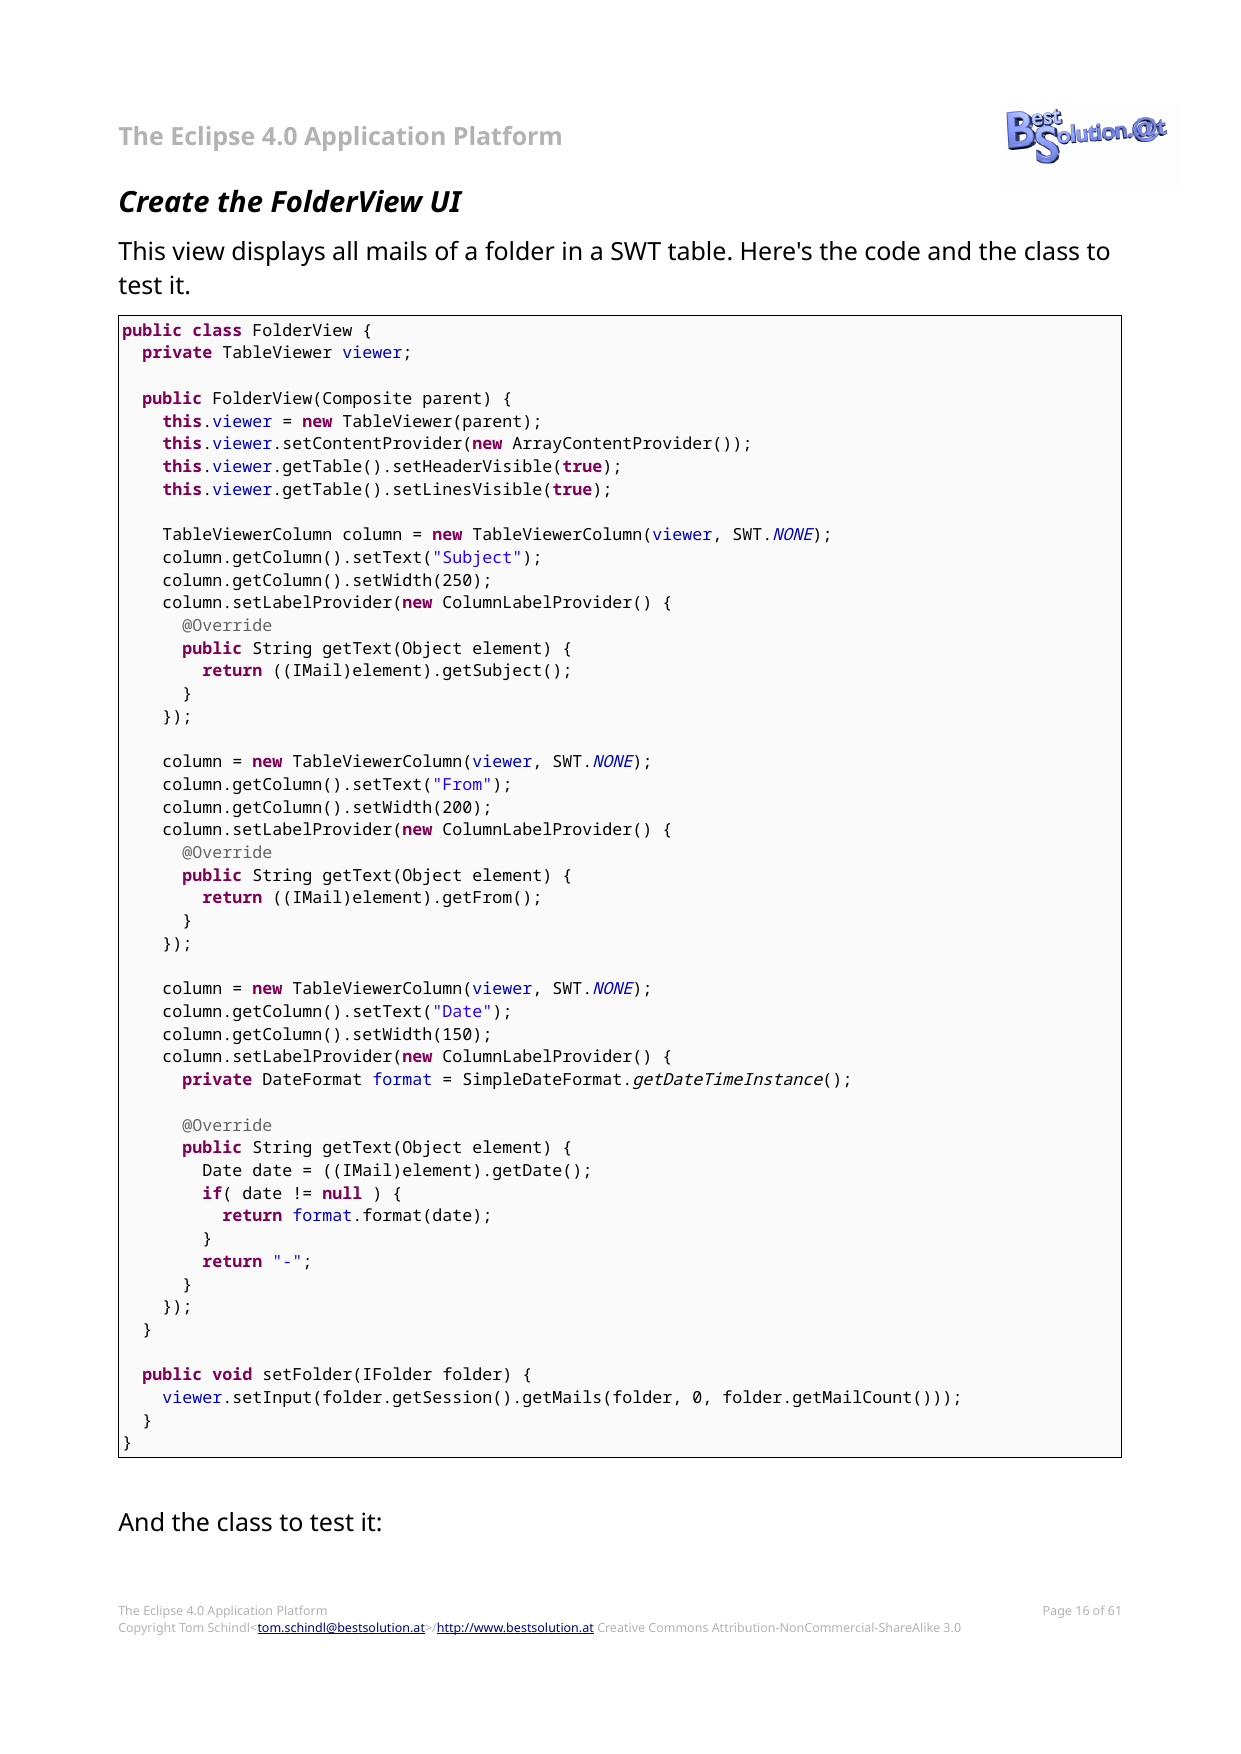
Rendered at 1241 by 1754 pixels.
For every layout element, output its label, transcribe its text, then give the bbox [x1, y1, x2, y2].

text column.getColumn().setWidth(250); [119, 564, 1121, 587]
text } [119, 905, 1121, 928]
text column = new TableViewerColumn(viewer, SWT.NONE); [119, 973, 1121, 996]
text this.viewer = new TableViewer(parent); [119, 405, 1121, 428]
text private TableViewer viewer; [119, 337, 1121, 360]
text return ((IMail)element).getSubject(); [119, 655, 1121, 678]
text public String getText(Object element) { [119, 859, 1121, 882]
text @Override [119, 610, 1121, 632]
text return format.format(date); [119, 1200, 1121, 1223]
text private DateFormat format = SimpleDateFormat.getDateTimeInstance(); @Override [119, 1064, 1121, 1132]
text TableViewerColumn column = new TableViewerColumn(viewer, SWT.NONE); [119, 519, 1121, 542]
text }); [119, 701, 1121, 723]
text column = new TableViewerColumn(viewer, SWT.NONE); [119, 746, 1121, 769]
text column.setLabelProvider(new ColumnLabelProvider() { [119, 1041, 1121, 1064]
text column.getColumn().setText("Date"); [119, 996, 1121, 1018]
text And the class to test it: [118, 1504, 1122, 1538]
text if( date != null ) { [119, 1177, 1121, 1200]
text public String getText(Object element) { [119, 632, 1121, 655]
text this.viewer.setContentProvider(new ArrayContentProvider()); [119, 428, 1121, 451]
text @Override [119, 837, 1121, 859]
text column.setLabelProvider(new ColumnLabelProvider() { [119, 814, 1121, 837]
text } [119, 678, 1121, 701]
text column.getColumn().setWidth(200); [119, 791, 1121, 814]
text }); [119, 928, 1121, 950]
picture [1002, 101, 1181, 191]
text } [119, 1223, 1121, 1246]
text this.viewer.getTable().setLinesVisible(true); [119, 473, 1121, 496]
text } [119, 1268, 1121, 1291]
text Date date = ((IMail)element).getDate(); [119, 1155, 1121, 1177]
text }); [119, 1291, 1121, 1314]
text public String getText(Object element) { [119, 1132, 1121, 1155]
text this.viewer.getTable().setHeaderVisible(true); [119, 451, 1121, 473]
text column.getColumn().setText("Subject"); [119, 542, 1121, 564]
text This view displays all mails of a folder in a SWT table. Here's the code and the class to test it. [118, 234, 1122, 302]
text column.getColumn().setText("From"); [119, 769, 1121, 791]
text public void setFolder(IFolder folder) { [119, 1359, 1121, 1382]
subtitle Create the FolderView UI [118, 182, 1122, 221]
text column.setLabelProvider(new ColumnLabelProvider() { [119, 587, 1121, 610]
text } [119, 1427, 1121, 1457]
text public class FolderView { [119, 316, 1121, 337]
text public FolderView(Composite parent) { [119, 383, 1121, 405]
text column.getColumn().setWidth(150); [119, 1018, 1121, 1041]
text viewer.setInput(folder.getSession().getMails(folder, 0, folder.getMailCount())); [119, 1382, 1121, 1404]
text } [119, 1314, 1121, 1336]
text } [119, 1404, 1121, 1427]
text return ((IMail)element).getFrom(); [119, 882, 1121, 905]
text return "-"; [119, 1246, 1121, 1268]
